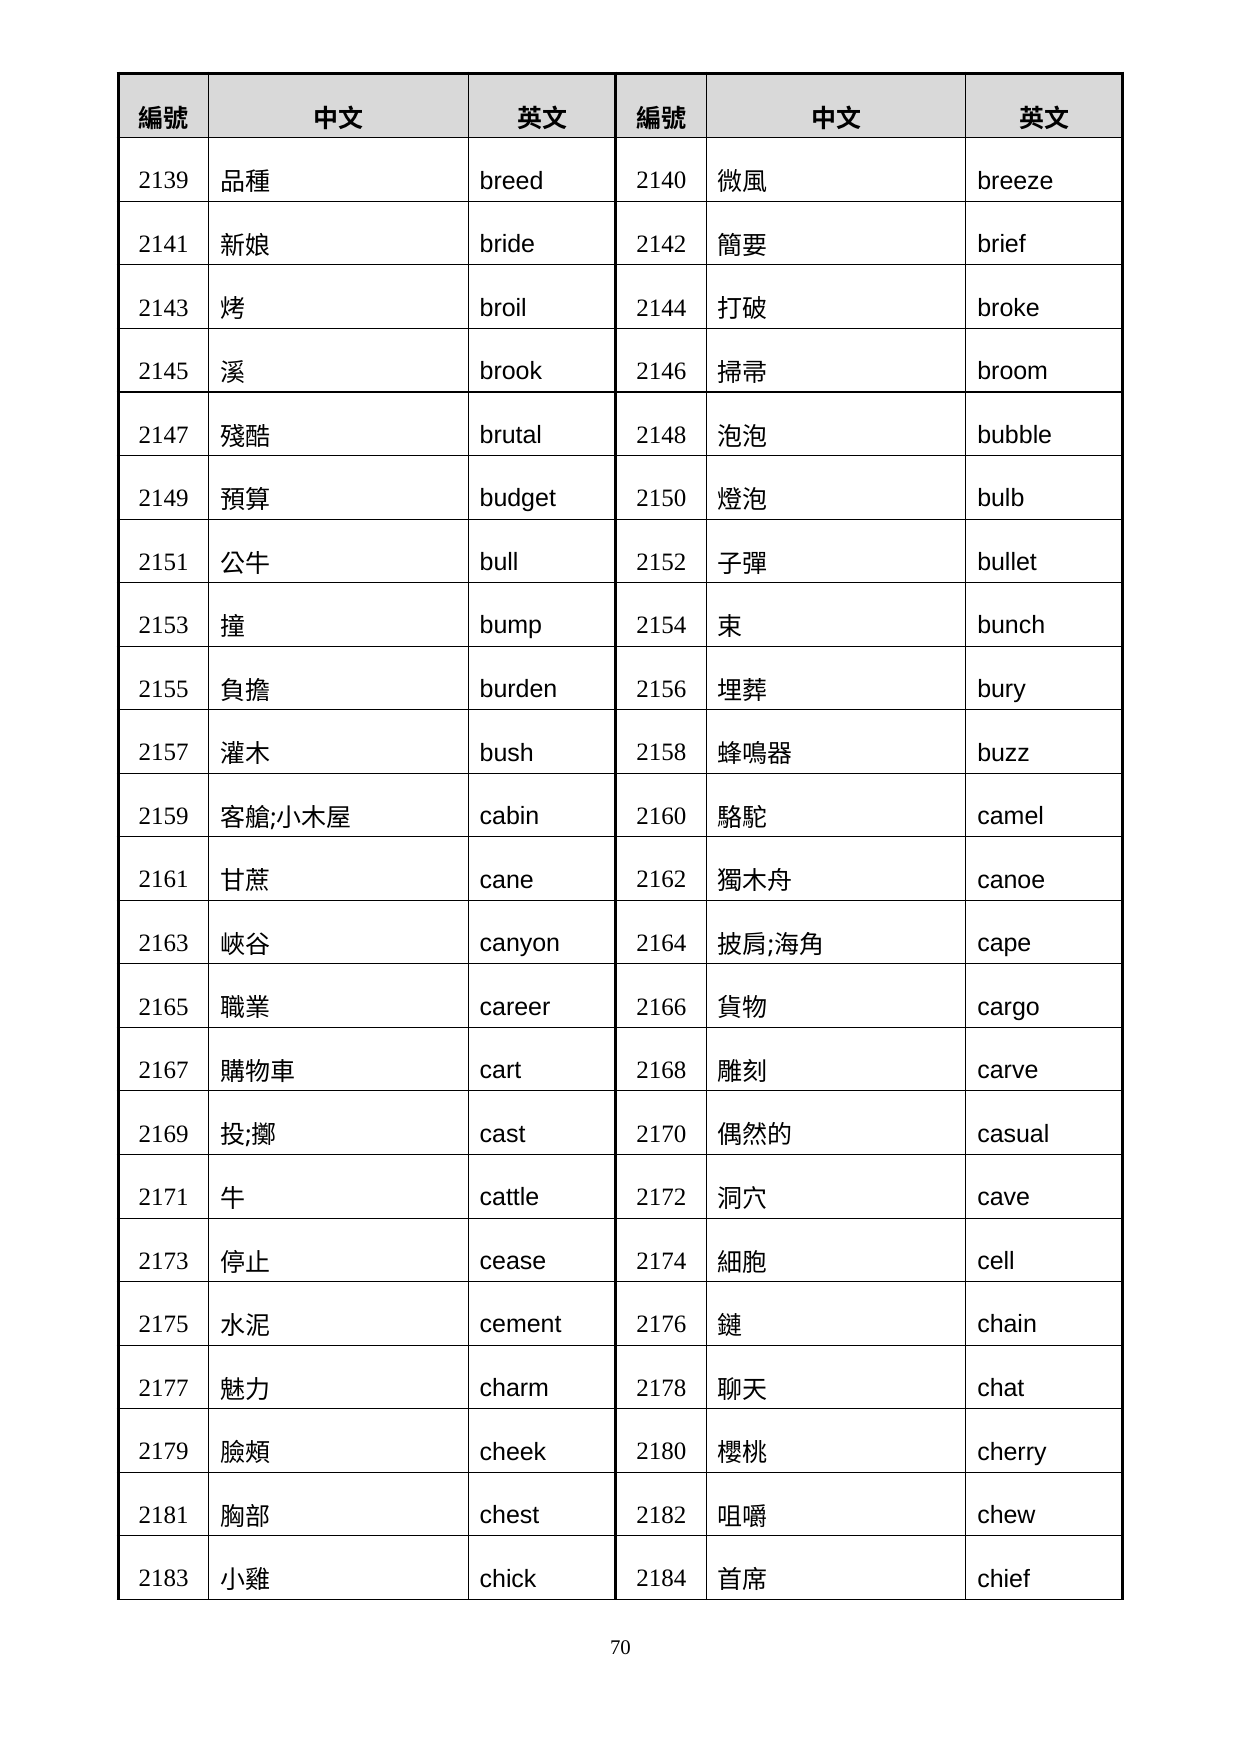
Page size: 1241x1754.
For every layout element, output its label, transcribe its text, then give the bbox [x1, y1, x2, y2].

table_cell canyon [469, 901, 614, 963]
table_cell 2164 [617, 901, 706, 963]
table_cell 打破 [707, 265, 965, 328]
table_cell cart [469, 1028, 614, 1090]
table_cell breed [469, 138, 614, 201]
table_cell 溪 [209, 329, 468, 391]
table_cell 2142 [617, 202, 706, 264]
table_cell 2174 [617, 1219, 706, 1281]
table_cell 首席 [707, 1536, 965, 1599]
table_cell broom [966, 329, 1121, 391]
table_cell 獨木舟 [707, 837, 965, 900]
table_cell 2159 [120, 774, 208, 836]
table_cell broil [469, 265, 614, 328]
table_cell 胸部 [209, 1473, 468, 1535]
table_cell 2152 [617, 520, 706, 582]
table_cell casual [966, 1091, 1121, 1154]
table_cell 魅力 [209, 1346, 468, 1408]
table_cell 水泥 [209, 1282, 468, 1344]
table_cell 2144 [617, 265, 706, 328]
table_cell 新娘 [209, 202, 468, 264]
table_cell 2166 [617, 964, 706, 1027]
table_cell 2158 [617, 710, 706, 773]
table_cell chew [966, 1473, 1121, 1535]
table_cell 2160 [617, 774, 706, 836]
table_cell 埋葬 [707, 647, 965, 709]
table_cell bump [469, 583, 614, 646]
table_cell 2171 [120, 1155, 208, 1217]
table_cell 2141 [120, 202, 208, 264]
table_cell chick [469, 1536, 614, 1599]
table_cell 泡泡 [707, 393, 965, 455]
table_cell cherry [966, 1409, 1121, 1472]
table_cell 2172 [617, 1155, 706, 1217]
table_cell 2139 [120, 138, 208, 201]
table_cell 掃帚 [707, 329, 965, 391]
table_cell 2156 [617, 647, 706, 709]
table_cell 2148 [617, 393, 706, 455]
table_cell bulb [966, 456, 1121, 518]
table_cell 2154 [617, 583, 706, 646]
table_cell 客艙;小木屋 [209, 774, 468, 836]
table_cell 2149 [120, 456, 208, 518]
table_cell 2180 [617, 1409, 706, 1472]
table_cell 2153 [120, 583, 208, 646]
table_cell 微風 [707, 138, 965, 201]
table_cell 甘蔗 [209, 837, 468, 900]
table_cell 2178 [617, 1346, 706, 1408]
table_cell cane [469, 837, 614, 900]
table_cell 撞 [209, 583, 468, 646]
table_cell 負擔 [209, 647, 468, 709]
table_cell 購物車 [209, 1028, 468, 1090]
table_cell bubble [966, 393, 1121, 455]
table_cell 灌木 [209, 710, 468, 773]
table_cell 2150 [617, 456, 706, 518]
table_cell career [469, 964, 614, 1027]
table_cell 2145 [120, 329, 208, 391]
table_cell bush [469, 710, 614, 773]
table_cell 子彈 [707, 520, 965, 582]
table_cell cattle [469, 1155, 614, 1217]
table_cell 停止 [209, 1219, 468, 1281]
table_cell 烤 [209, 265, 468, 328]
table_cell 牛 [209, 1155, 468, 1217]
table_cell 臉頰 [209, 1409, 468, 1472]
table_cell 2140 [617, 138, 706, 201]
table_cell 2161 [120, 837, 208, 900]
table_cell 小雞 [209, 1536, 468, 1599]
table_cell 2184 [617, 1536, 706, 1599]
table_cell chest [469, 1473, 614, 1535]
table_cell 2181 [120, 1473, 208, 1535]
table_cell 細胞 [707, 1219, 965, 1281]
table_cell 2157 [120, 710, 208, 773]
table_cell cape [966, 901, 1121, 963]
table_cell 咀嚼 [707, 1473, 965, 1535]
table_cell 蜂鳴器 [707, 710, 965, 773]
table_cell 2168 [617, 1028, 706, 1090]
table_cell 品種 [209, 138, 468, 201]
table_cell cast [469, 1091, 614, 1154]
table_cell 駱駝 [707, 774, 965, 836]
table_header 編號 [120, 75, 208, 137]
table_cell 2151 [120, 520, 208, 582]
table_cell 2182 [617, 1473, 706, 1535]
table_cell 預算 [209, 456, 468, 518]
table_cell 貨物 [707, 964, 965, 1027]
table_cell 櫻桃 [707, 1409, 965, 1472]
table_cell 2146 [617, 329, 706, 391]
table_cell 2165 [120, 964, 208, 1027]
table_cell 殘酷 [209, 393, 468, 455]
table_cell canoe [966, 837, 1121, 900]
table_cell 2170 [617, 1091, 706, 1154]
table_cell 投;擲 [209, 1091, 468, 1154]
table_cell bury [966, 647, 1121, 709]
table_header 中文 [209, 75, 468, 137]
table_cell 偶然的 [707, 1091, 965, 1154]
table_cell bull [469, 520, 614, 582]
table_cell 2179 [120, 1409, 208, 1472]
table_cell 2176 [617, 1282, 706, 1344]
table_cell chain [966, 1282, 1121, 1344]
table_cell bride [469, 202, 614, 264]
table_cell 束 [707, 583, 965, 646]
table_cell cave [966, 1155, 1121, 1217]
table_cell chat [966, 1346, 1121, 1408]
table_cell carve [966, 1028, 1121, 1090]
table_cell brief [966, 202, 1121, 264]
table_cell cement [469, 1282, 614, 1344]
table_cell cabin [469, 774, 614, 836]
table_cell 雕刻 [707, 1028, 965, 1090]
table_cell 2167 [120, 1028, 208, 1090]
table_cell 2183 [120, 1536, 208, 1599]
table_cell 公牛 [209, 520, 468, 582]
table_cell burden [469, 647, 614, 709]
table_cell camel [966, 774, 1121, 836]
table_cell 2163 [120, 901, 208, 963]
table_cell buzz [966, 710, 1121, 773]
table_cell breeze [966, 138, 1121, 201]
table_cell 燈泡 [707, 456, 965, 518]
table_cell cargo [966, 964, 1121, 1027]
table_cell 2155 [120, 647, 208, 709]
table_cell cell [966, 1219, 1121, 1281]
table_cell 洞穴 [707, 1155, 965, 1217]
table_header 英文 [469, 75, 614, 137]
table_cell 2173 [120, 1219, 208, 1281]
table_cell broke [966, 265, 1121, 328]
table_header 英文 [966, 75, 1121, 137]
table_cell brutal [469, 393, 614, 455]
table_cell brook [469, 329, 614, 391]
table_cell 峽谷 [209, 901, 468, 963]
table_cell 2162 [617, 837, 706, 900]
table_cell 2175 [120, 1282, 208, 1344]
table_cell 2177 [120, 1346, 208, 1408]
table_cell 簡要 [707, 202, 965, 264]
table_cell chief [966, 1536, 1121, 1599]
table_cell 披肩;海角 [707, 901, 965, 963]
table_cell cease [469, 1219, 614, 1281]
table_cell budget [469, 456, 614, 518]
table_cell 鏈 [707, 1282, 965, 1344]
table_cell bullet [966, 520, 1121, 582]
table_cell 職業 [209, 964, 468, 1027]
table_header 中文 [707, 75, 965, 137]
table_cell bunch [966, 583, 1121, 646]
table_header 編號 [617, 75, 706, 137]
table_cell 聊天 [707, 1346, 965, 1408]
table_cell 2143 [120, 265, 208, 328]
table_cell cheek [469, 1409, 614, 1472]
table_cell 2147 [120, 393, 208, 455]
table_cell 2169 [120, 1091, 208, 1154]
table_cell charm [469, 1346, 614, 1408]
